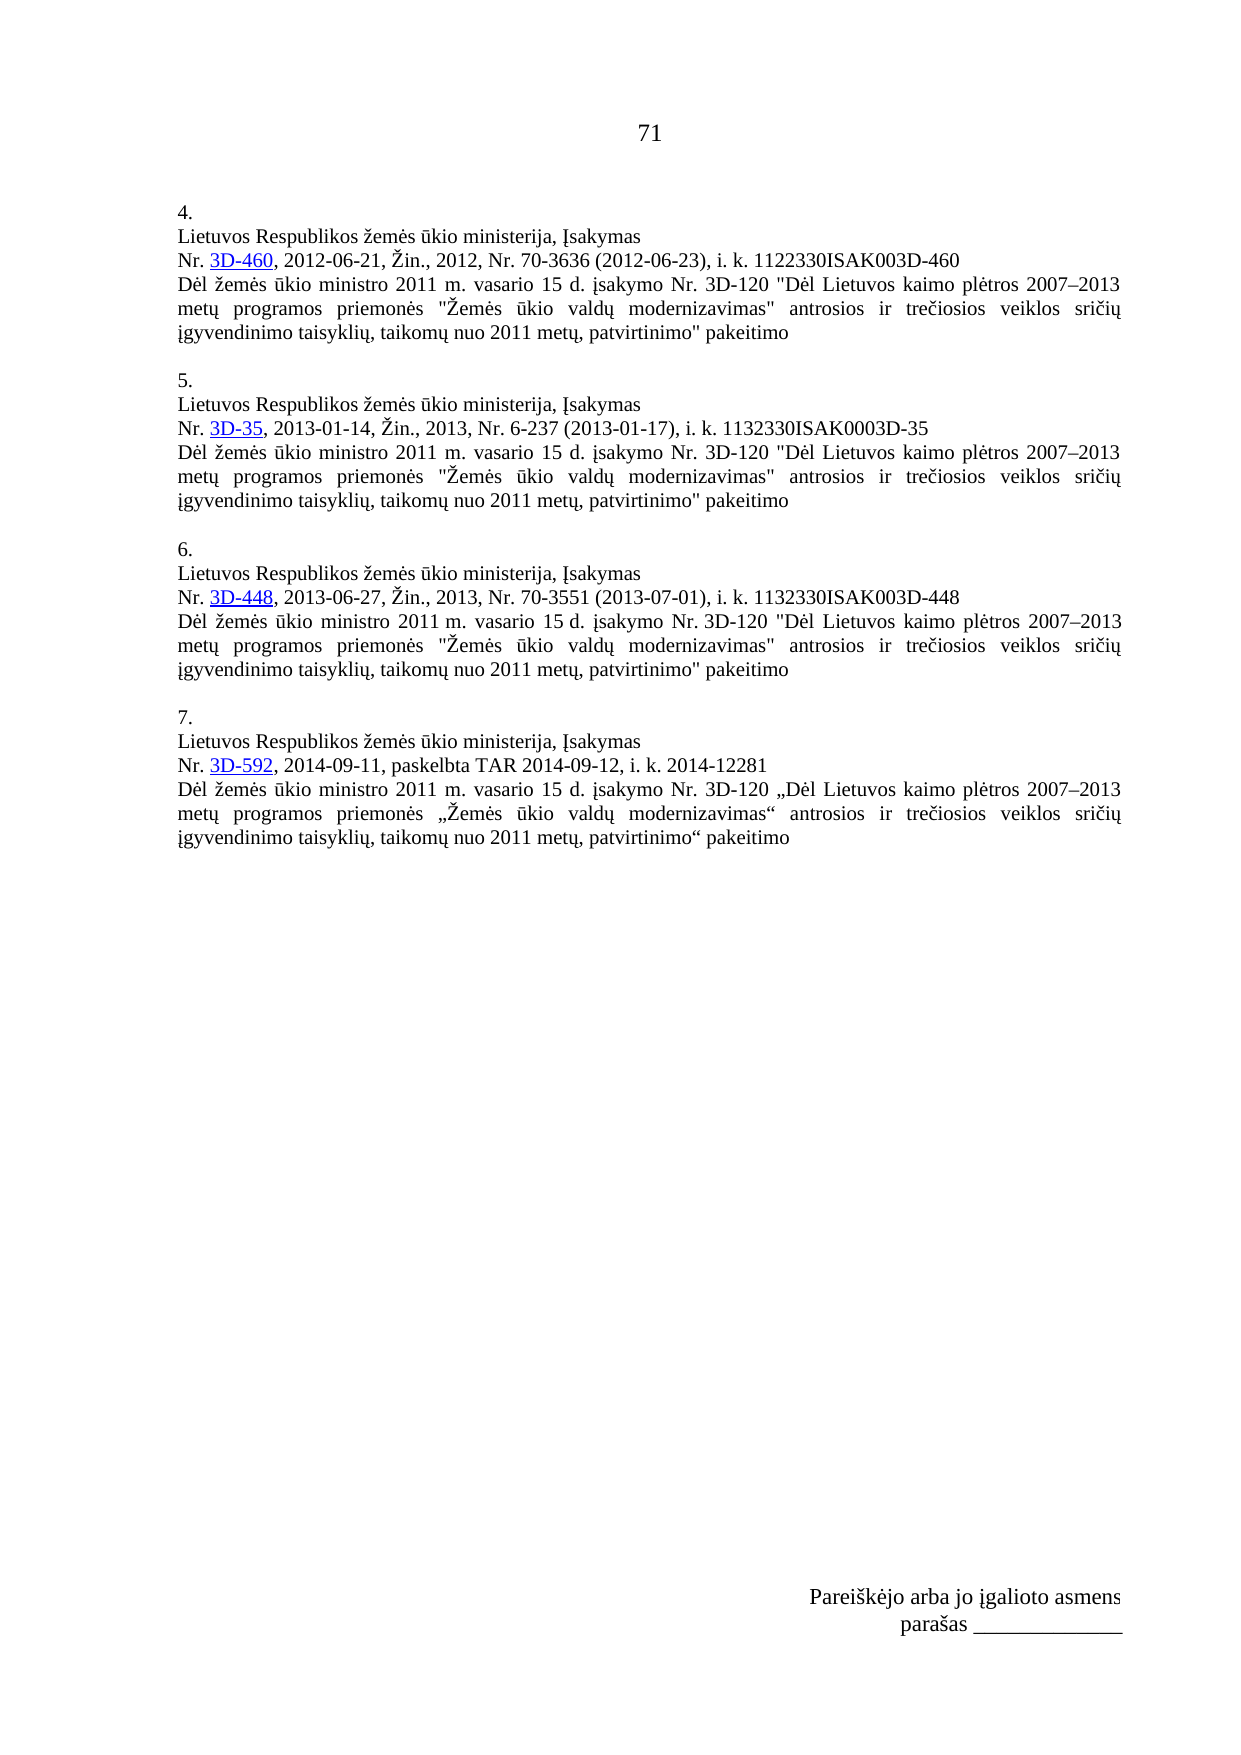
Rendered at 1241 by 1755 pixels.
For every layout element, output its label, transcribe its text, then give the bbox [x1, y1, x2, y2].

text 6. [177, 537, 1122, 561]
text Lietuvos Respublikos žemės ūkio ministerija, Įsakymas [177, 224, 1122, 248]
text Dėl žemės ūkio ministro 2011 m. vasario 15 d. įsakymo Nr. 3D-120 "Dėl Lietuvos kaimo plėtros 2007–2013 metų programos priemonės "Žemės ūkio valdų modernizavimas" antrosios ir trečiosios veiklos sričių įgyvendinimo taisyklių, taikomų nuo 2011 metų, patvirtinimo" pakeitimo [177, 272, 1122, 344]
text Nr. 3D-448, 2013-06-27, Žin., 2013, Nr. 70-3551 (2013-07-01), i. k. 1132330ISAK003D-448 [177, 585, 1122, 609]
text Nr. 3D-592, 2014-09-11, paskelbta TAR 2014-09-12, i. k. 2014-12281 [177, 753, 1122, 777]
text Nr. 3D-460, 2012-06-21, Žin., 2012, Nr. 70-3636 (2012-06-23), i. k. 1122330ISAK003D-460 [177, 248, 1122, 272]
text Dėl žemės ūkio ministro 2011 m. vasario 15 d. įsakymo Nr. 3D-120 "Dėl Lietuvos kaimo plėtros 2007–2013 metų programos priemonės "Žemės ūkio valdų modernizavimas" antrosios ir trečiosios veiklos sričių įgyvendinimo taisyklių, taikomų nuo 2011 metų, patvirtinimo" pakeitimo [177, 440, 1122, 512]
text 5. [177, 368, 1122, 392]
text Lietuvos Respublikos žemės ūkio ministerija, Įsakymas [177, 392, 1122, 416]
text 7. [177, 705, 1122, 729]
text Nr. 3D-35, 2013-01-14, Žin., 2013, Nr. 6-237 (2013-01-17), i. k. 1132330ISAK0003D-35 [177, 416, 1122, 440]
text Dėl žemės ūkio ministro 2011 m. vasario 15 d. įsakymo Nr. 3D-120 „Dėl Lietuvos kaimo plėtros 2007–2013 metų programos priemonės „Žemės ūkio valdų modernizavimas“ antrosios ir trečiosios veiklos sričių įgyvendinimo taisyklių, taikomų nuo 2011 metų, patvirtinimo“ pakeitimo [177, 777, 1122, 849]
text Lietuvos Respublikos žemės ūkio ministerija, Įsakymas [177, 561, 1122, 585]
text 4. [177, 200, 1122, 224]
text Dėl žemės ūkio ministro 2011 m. vasario 15 d. įsakymo Nr. 3D-120 "Dėl Lietuvos kaimo plėtros 2007–2013 metų programos priemonės "Žemės ūkio valdų modernizavimas" antrosios ir trečiosios veiklos sričių įgyvendinimo taisyklių, taikomų nuo 2011 metų, patvirtinimo" pakeitimo [177, 609, 1122, 681]
text Lietuvos Respublikos žemės ūkio ministerija, Įsakymas [177, 729, 1122, 753]
